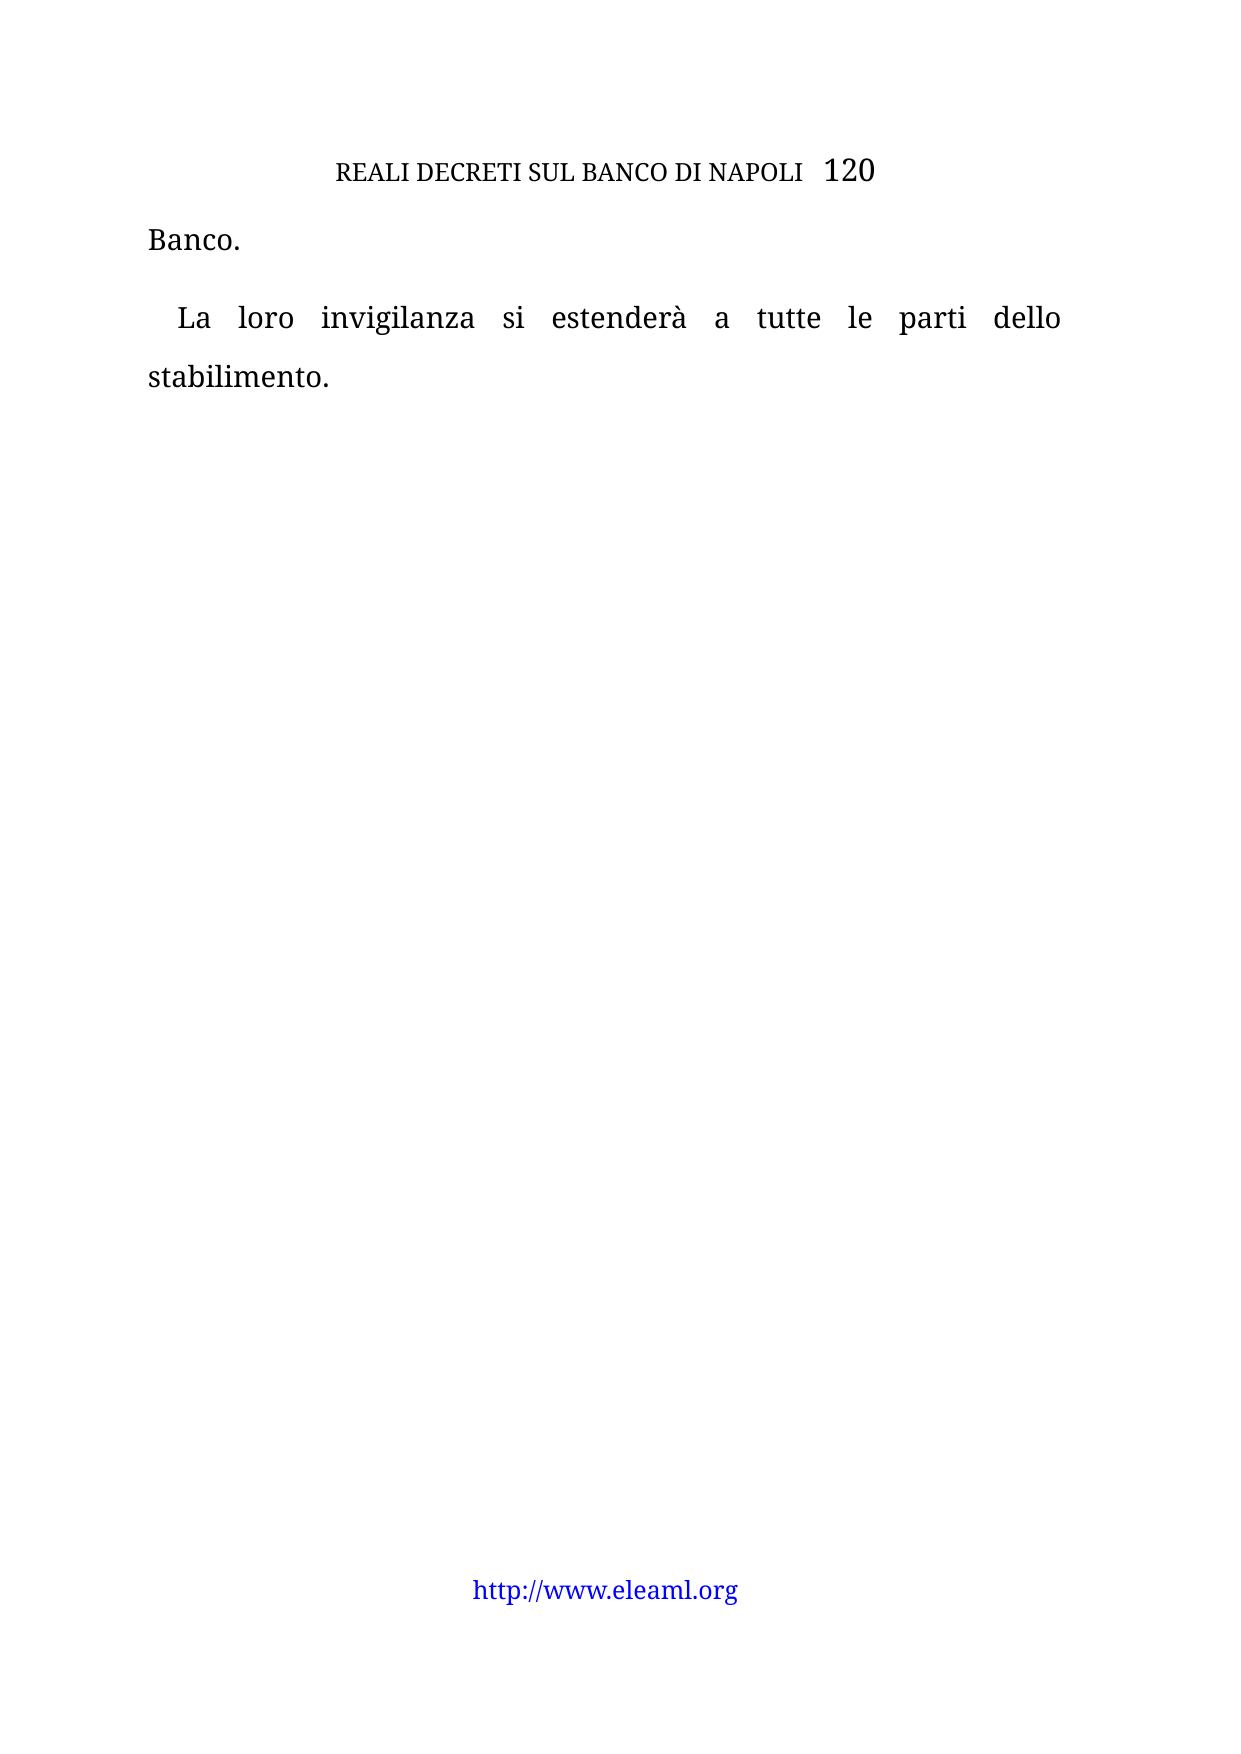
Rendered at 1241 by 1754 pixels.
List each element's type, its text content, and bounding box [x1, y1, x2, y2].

text La loro invigilanza si estenderà a tutte le parti dello stabilimento. [148, 297, 1063, 396]
text Banco. [148, 220, 1063, 259]
